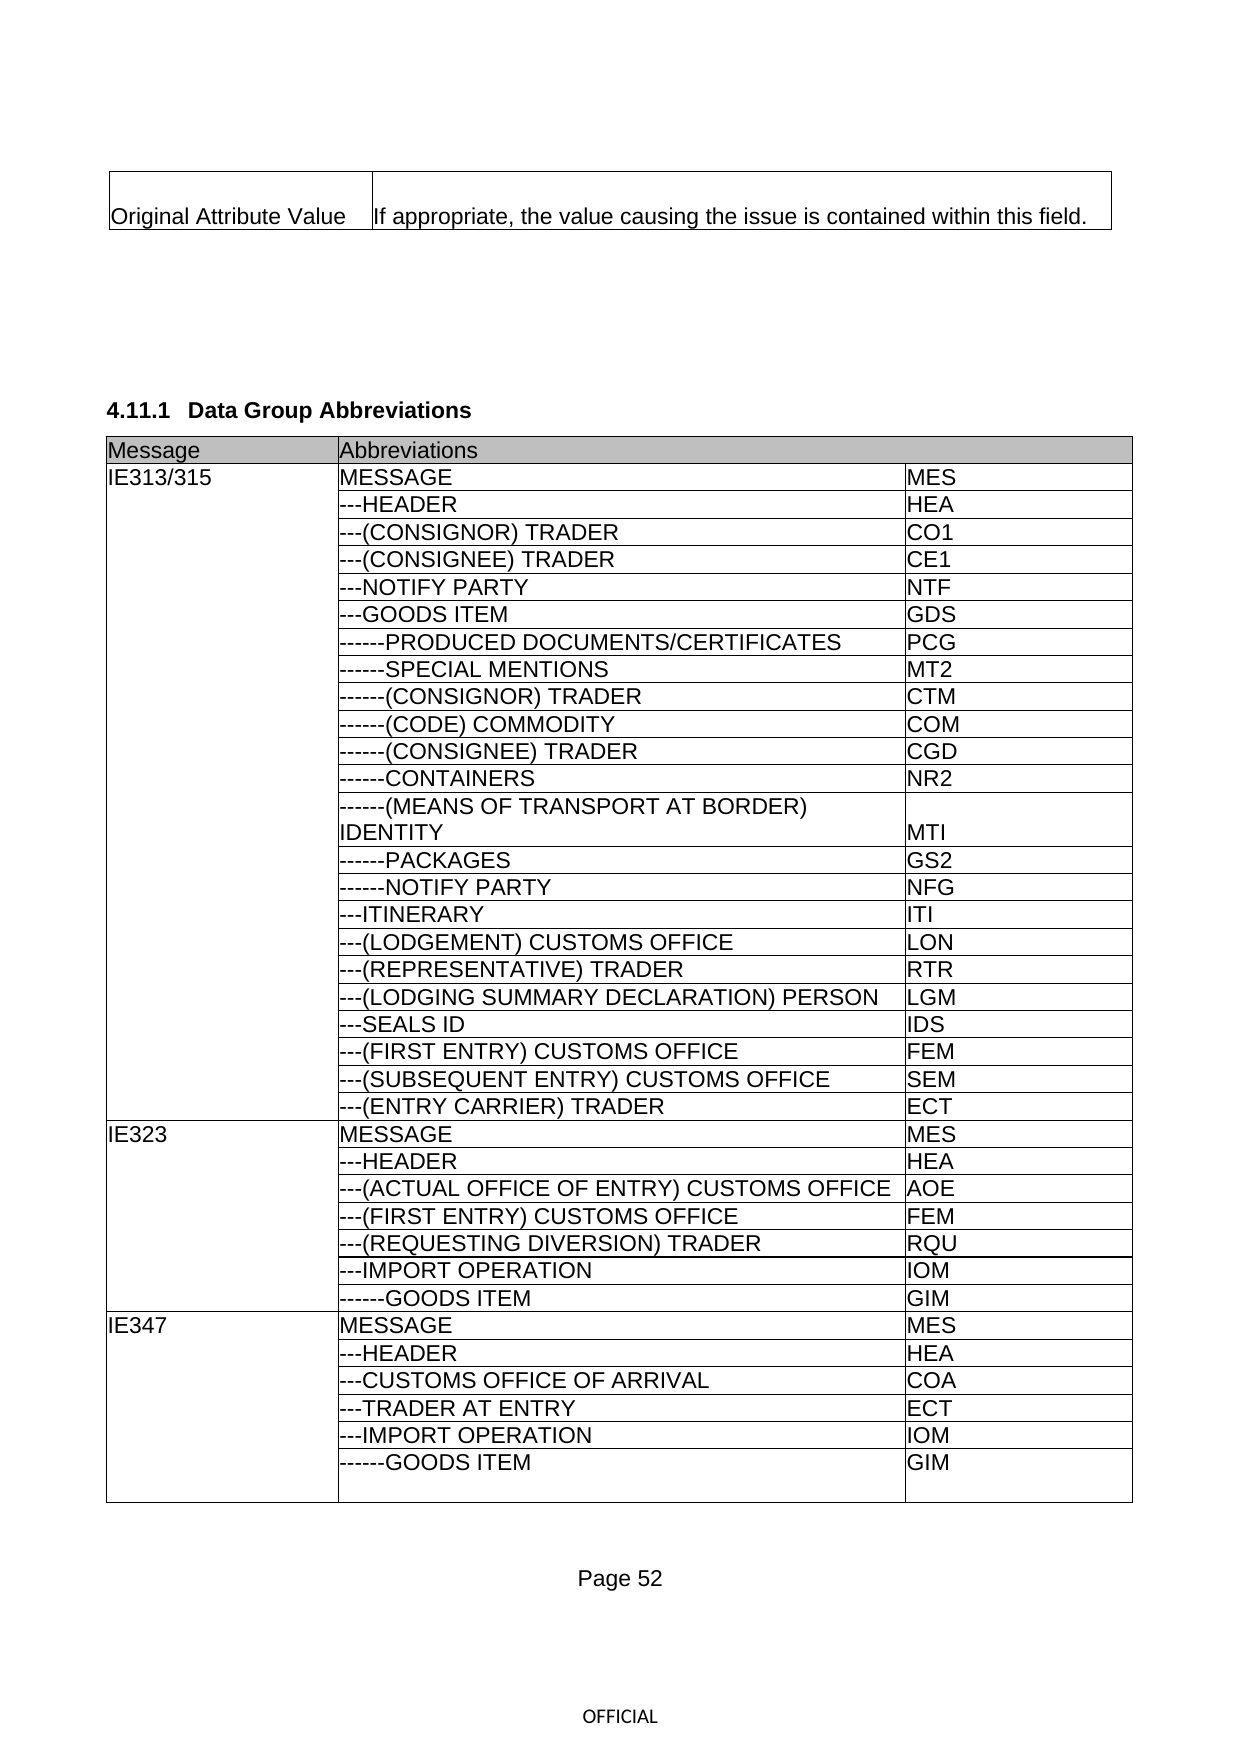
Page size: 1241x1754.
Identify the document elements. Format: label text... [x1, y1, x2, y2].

table_cell ------GOODS ITEM [339, 1449, 905, 1502]
table_cell MES [906, 464, 1132, 490]
table_cell LGM [906, 984, 1132, 1010]
table_cell IE313/315 [107, 464, 338, 1119]
table_cell FEM [906, 1038, 1132, 1065]
table_cell RTR [906, 956, 1132, 982]
table_cell AOE [906, 1175, 1132, 1202]
table_cell ECT [906, 1395, 1132, 1421]
table_cell IE347 [107, 1312, 338, 1502]
table_cell IDS [906, 1011, 1132, 1037]
table_cell Original Attribute Value [110, 172, 372, 229]
table_cell ---HEADER [339, 1148, 905, 1174]
table_cell ------(MEANS OF TRANSPORT AT BORDER) IDENTITY [339, 793, 905, 846]
table_cell ---IMPORT OPERATION [339, 1258, 905, 1284]
table_cell HEA [906, 1148, 1132, 1174]
table_cell GS2 [906, 847, 1132, 873]
table_cell IE323 [107, 1121, 338, 1311]
table_header Message [107, 437, 338, 463]
table_cell ------GOODS ITEM [339, 1285, 905, 1311]
table_cell PCG [906, 629, 1132, 655]
table_cell ---(CONSIGNOR) TRADER [339, 519, 905, 545]
table_cell ---(LODGEMENT) CUSTOMS OFFICE [339, 929, 905, 955]
table_cell MT2 [906, 656, 1132, 682]
table_cell ---(CONSIGNEE) TRADER [339, 546, 905, 573]
table_cell ---ITINERARY [339, 901, 905, 928]
table_cell ---(FIRST ENTRY) CUSTOMS OFFICE [339, 1038, 905, 1065]
table_cell ------PRODUCED DOCUMENTS/CERTIFICATES [339, 629, 905, 655]
table_cell ECT [906, 1093, 1132, 1119]
table_cell CTM [906, 683, 1132, 709]
table_cell MESSAGE [339, 464, 905, 490]
table_cell ---NOTIFY PARTY [339, 574, 905, 600]
subtitle Data Group Abbreviations [106, 397, 1134, 423]
table_cell ---HEADER [339, 1340, 905, 1366]
table_header Abbreviations [339, 437, 1132, 463]
table_cell LON [906, 929, 1132, 955]
table_cell ---(FIRST ENTRY) CUSTOMS OFFICE [339, 1203, 905, 1229]
table_cell MES [906, 1121, 1132, 1147]
table_cell MES [906, 1312, 1132, 1339]
table_cell ------(CONSIGNOR) TRADER [339, 683, 905, 709]
table_cell GIM [906, 1449, 1132, 1502]
table_cell MTI [906, 793, 1132, 846]
table_cell ---(ENTRY CARRIER) TRADER [339, 1093, 905, 1119]
table_cell ---GOODS ITEM [339, 601, 905, 627]
table_cell SEM [906, 1066, 1132, 1092]
table_cell MESSAGE [339, 1312, 905, 1339]
table_cell RQU [906, 1230, 1132, 1256]
table_cell IOM [906, 1258, 1132, 1284]
table_cell ---(ACTUAL OFFICE OF ENTRY) CUSTOMS OFFICE [339, 1175, 905, 1202]
table_cell NFG [906, 874, 1132, 900]
table_cell ------(CODE) COMMODITY [339, 711, 905, 737]
table_cell ------SPECIAL MENTIONS [339, 656, 905, 682]
table_cell COA [906, 1367, 1132, 1393]
table_cell ---(LODGING SUMMARY DECLARATION) PERSON [339, 984, 905, 1010]
table_cell FEM [906, 1203, 1132, 1229]
table_cell ITI [906, 901, 1132, 928]
table_cell NTF [906, 574, 1132, 600]
table_cell If appropriate, the value causing the issue is contained within this field. [373, 172, 1111, 229]
table_cell NR2 [906, 765, 1132, 792]
table_cell COM [906, 711, 1132, 737]
table_cell HEA [906, 491, 1132, 518]
table_cell ---(REPRESENTATIVE) TRADER [339, 956, 905, 982]
table_cell ------PACKAGES [339, 847, 905, 873]
table_cell CGD [906, 738, 1132, 764]
table_cell IOM [906, 1422, 1132, 1448]
table_cell GDS [906, 601, 1132, 627]
table_cell ---IMPORT OPERATION [339, 1422, 905, 1448]
table_cell ---SEALS ID [339, 1011, 905, 1037]
table_cell HEA [906, 1340, 1132, 1366]
table_cell ---(SUBSEQUENT ENTRY) CUSTOMS OFFICE [339, 1066, 905, 1092]
table_cell ------CONTAINERS [339, 765, 905, 792]
table_cell GIM [906, 1285, 1132, 1311]
table_cell CO1 [906, 519, 1132, 545]
table_cell ------(CONSIGNEE) TRADER [339, 738, 905, 764]
table_cell MESSAGE [339, 1121, 905, 1147]
table_cell ---(REQUESTING DIVERSION) TRADER [339, 1230, 905, 1256]
table_cell ---CUSTOMS OFFICE OF ARRIVAL [339, 1367, 905, 1393]
table_cell CE1 [906, 546, 1132, 573]
table_cell ------NOTIFY PARTY [339, 874, 905, 900]
table_cell ---HEADER [339, 491, 905, 518]
table_cell ---TRADER AT ENTRY [339, 1395, 905, 1421]
